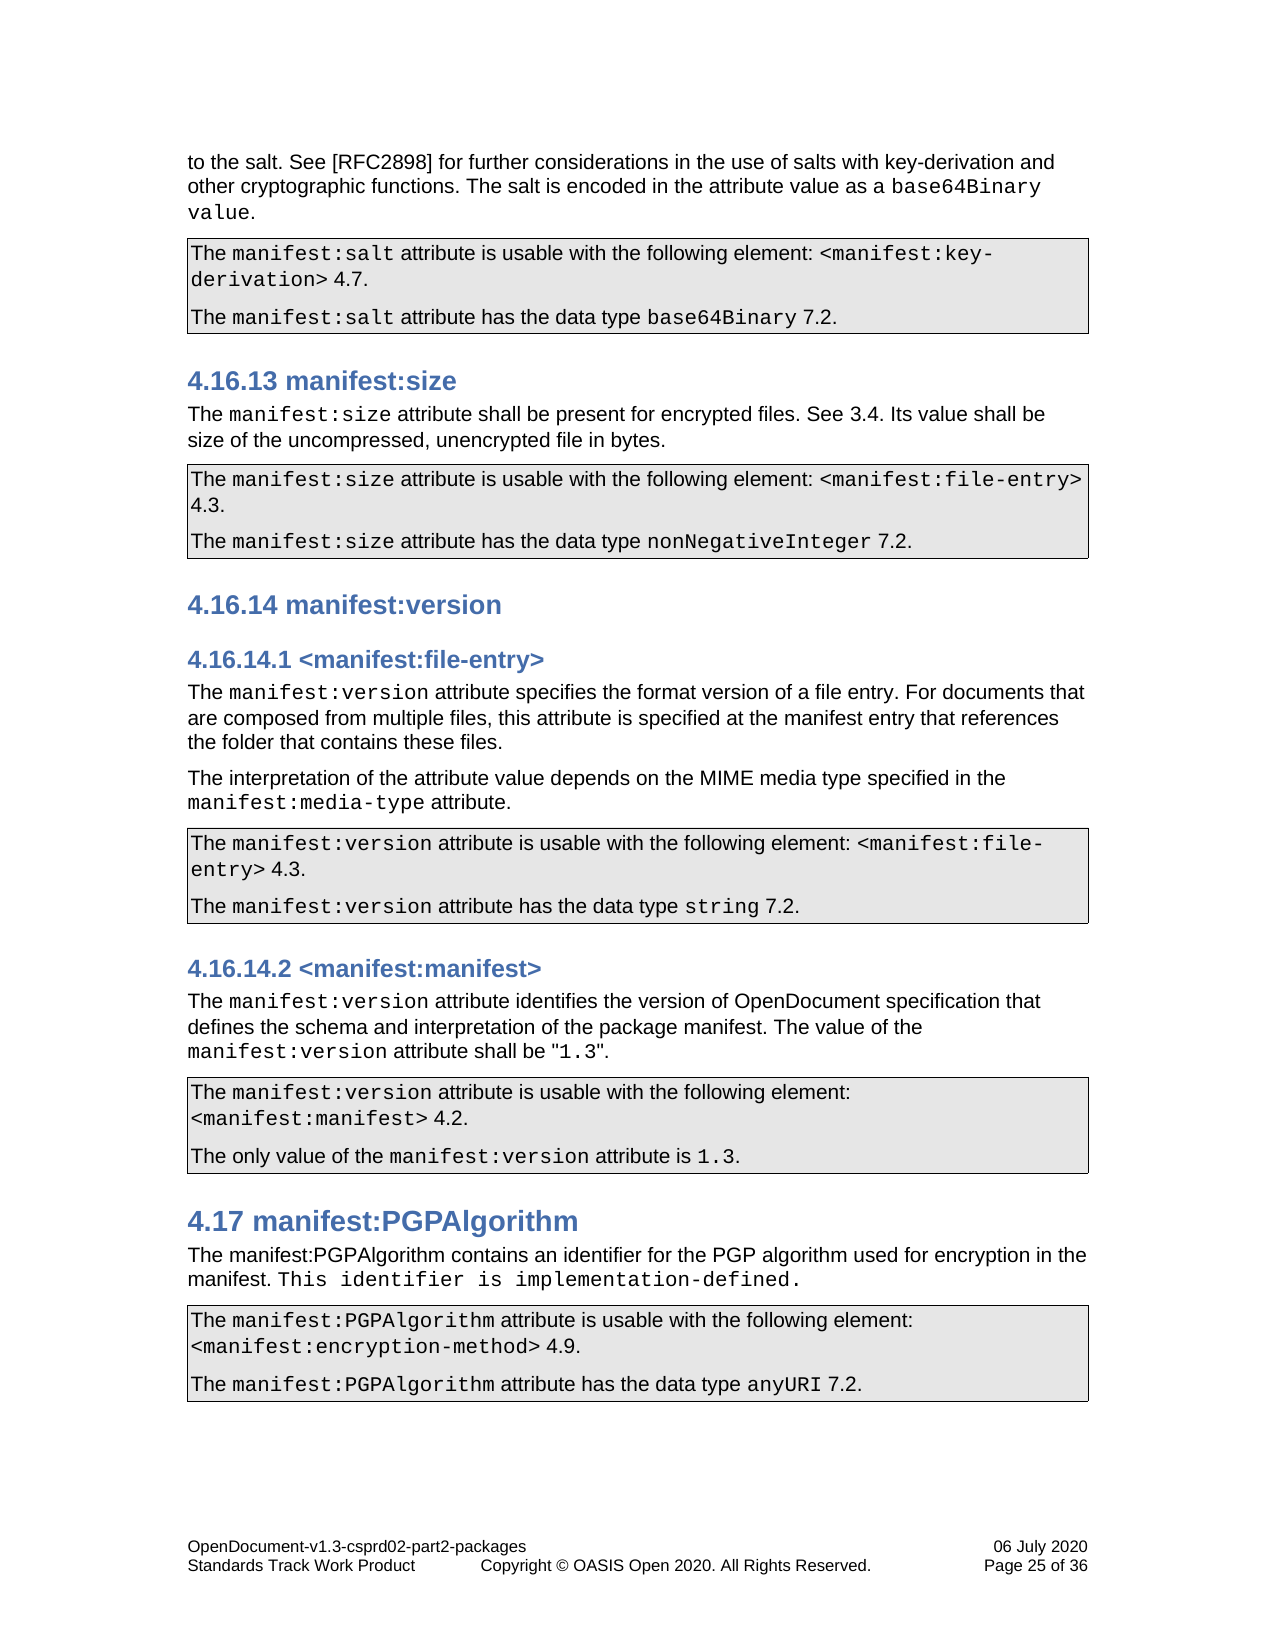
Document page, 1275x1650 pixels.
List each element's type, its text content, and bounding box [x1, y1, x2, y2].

text The interpretation of the attribute value depends on the MIME media type specified in the manifest:media-type attribute. [187, 766, 1088, 815]
text The manifest:version attribute specifies the format version of a file entry. For documents that are composed from multiple files, this attribute is specified at the manifest entry that references the folder that contains these files. [187, 680, 1088, 753]
subtitle manifest:size [187, 364, 1088, 396]
subtitle manifest:PGPAlgorithm [187, 1204, 1088, 1237]
list The manifest:PGPAlgorithm attribute is usable with the following element: <manifest:encryption-method> 4.9. [188, 1306, 1088, 1360]
list The manifest:version attribute is usable with the following element: <manifest:file-entry> 4.3. [188, 829, 1088, 882]
list The only value of the manifest:version attribute is 1.3. [188, 1141, 1088, 1173]
list The manifest:version attribute has the data type string 7.2. [188, 891, 1088, 923]
list The manifest:salt attribute has the data type base64Binary 7.2. [188, 301, 1088, 333]
subtitle <manifest:file-entry> [187, 645, 1088, 674]
list The manifest:size attribute has the data type nonNegativeInteger 7.2. [188, 526, 1088, 558]
text The manifest:PGPAlgorithm contains an identifier for the PGP algorithm used for encryption in the manifest. This identifier is implementation-defined. [187, 1243, 1088, 1293]
list The manifest:size attribute is usable with the following element: <manifest:file-entry> 4.3. [188, 465, 1088, 517]
text The manifest:size attribute shall be present for encrypted files. See 3.4. Its value shall be size of the uncompressed, unencrypted file in bytes. [187, 402, 1088, 452]
list The manifest:PGPAlgorithm attribute has the data type anyURI 7.2. [188, 1369, 1088, 1401]
subtitle <manifest:manifest> [187, 954, 1088, 983]
list The manifest:salt attribute is usable with the following element: <manifest:key-derivation> 4.7. [188, 239, 1088, 292]
text to the salt. See [RFC2898] for further considerations in the use of salts with key-derivation and other cryptographic functions. The salt is encoded in the attribute value as a base64Binary value. [187, 150, 1088, 226]
subtitle manifest:version [187, 589, 1088, 620]
text The manifest:version attribute identifies the version of OpenDocument specification that defines the schema and interpretation of the package manifest. The value of the manifest:version attribute shall be "1.3". [187, 989, 1088, 1065]
list The manifest:version attribute is usable with the following element: <manifest:manifest> 4.2. [188, 1078, 1088, 1132]
